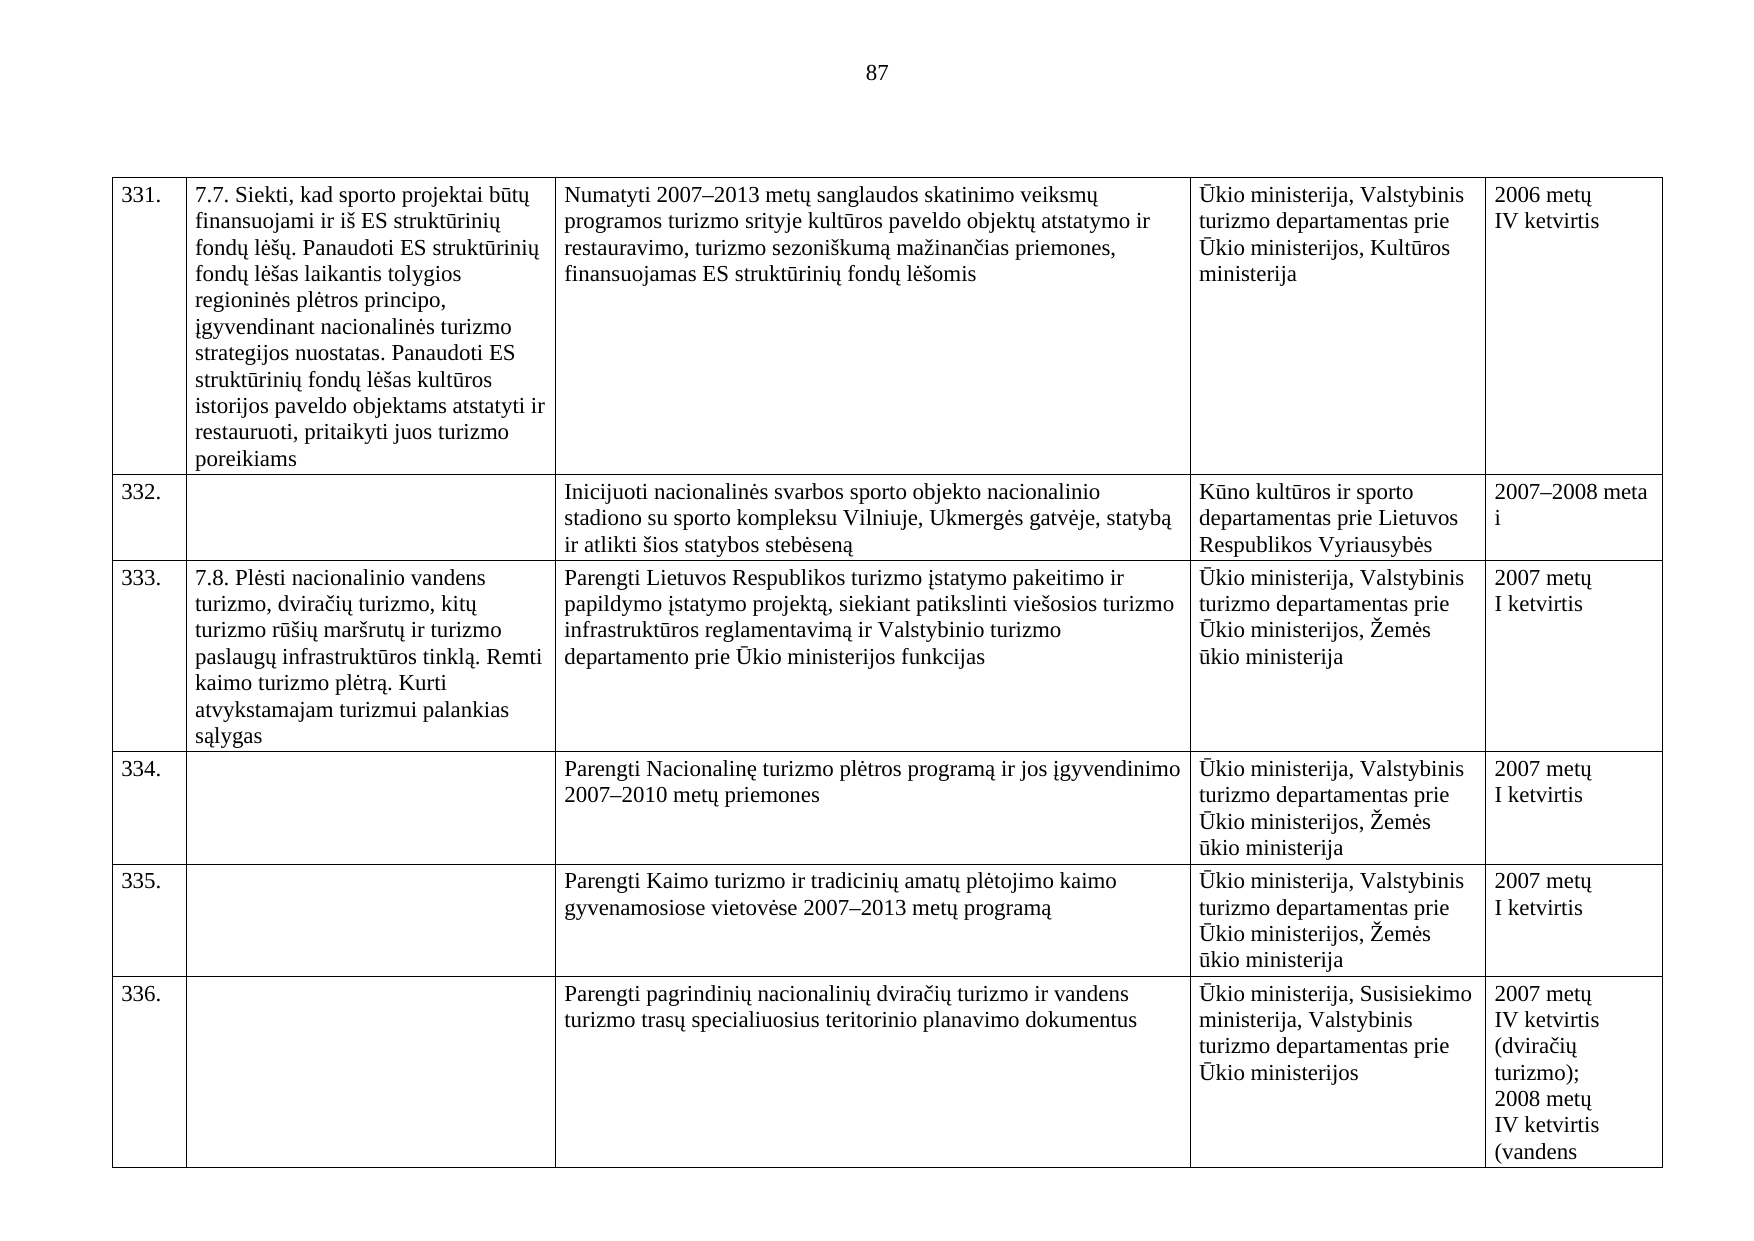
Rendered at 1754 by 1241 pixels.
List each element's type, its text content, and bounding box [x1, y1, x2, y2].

table_cell Parengti Lietuvos Respublikos turizmo įstatymo pakeitimo ir papildymo įstatymo projektą, siekiant patikslinti viešosios turizmo infrastruktūros reglamentavimą ir Valstybinio turizmo departamento prie Ūkio ministerijos funkcijas [556, 561, 1190, 751]
table_cell 332. [113, 475, 186, 560]
table_cell Numatyti 2007–2013 metų sanglaudos skatinimo veiksmų programos turizmo srityje kultūros paveldo objektų atstatymo ir restauravimo, turizmo sezoniškumą mažinančias priemones, finansuojamas ES struktūrinių fondų lėšomis [556, 178, 1190, 474]
table_cell 334. [113, 752, 186, 863]
table_cell 2007–2008 metai [1486, 475, 1662, 560]
table_cell 335. [113, 865, 186, 976]
table_cell 2007 metų I ketvirtis [1486, 865, 1662, 976]
table_cell Kūno kultūros ir sporto departamentas prie Lietuvos Respublikos Vyriausybės [1191, 475, 1485, 560]
table_cell Ūkio ministerija, Valstybinis turizmo departamentas prie Ūkio ministerijos, Kultūros ministerija [1191, 178, 1485, 474]
table_cell 331. [113, 178, 186, 474]
table_cell 2007 metų I ketvirtis [1486, 752, 1662, 863]
table_cell Inicijuoti nacionalinės svarbos sporto objekto nacionalinio stadiono su sporto kompleksu Vilniuje, Ukmergės gatvėje, statybą ir atlikti šios statybos stebėseną [556, 475, 1190, 560]
table_cell 2007 metų IV ketvirtis (dviračių turizmo); 2008 metų IV ketvirtis (vandens [1486, 977, 1662, 1167]
table_cell [187, 752, 555, 863]
table_cell Ūkio ministerija, Valstybinis turizmo departamentas prie Ūkio ministerijos, Žemės ūkio ministerija [1191, 561, 1485, 751]
table_cell Parengti Nacionalinę turizmo plėtros programą ir jos įgyvendinimo 2007–2010 metų priemones [556, 752, 1190, 863]
table_cell [187, 977, 555, 1167]
table_cell 7.8. Plėsti nacionalinio vandens turizmo, dviračių turizmo, kitų turizmo rūšių maršrutų ir turizmo paslaugų infrastruktūros tinklą. Remti kaimo turizmo plėtrą. Kurti atvykstamajam turizmui palankias sąlygas [187, 561, 555, 751]
table_cell Ūkio ministerija, Valstybinis turizmo departamentas prie Ūkio ministerijos, Žemės ūkio ministerija [1191, 865, 1485, 976]
table_cell 7.7. Siekti, kad sporto projektai būtų finansuojami ir iš ES struktūrinių fondų lėšų. Panaudoti ES struktūrinių fondų lėšas laikantis tolygios regioninės plėtros principo, įgyvendinant nacionalinės turizmo strategijos nuostatas. Panaudoti ES struktūrinių fondų lėšas kultūros istorijos paveldo objektams atstatyti ir restauruoti, pritaikyti juos turizmo poreikiams [187, 178, 555, 474]
table_cell Parengti Kaimo turizmo ir tradicinių amatų plėtojimo kaimo gyvenamosiose vietovėse 2007–2013 metų programą [556, 865, 1190, 976]
table_cell 336. [113, 977, 186, 1167]
table_cell Ūkio ministerija, Susisiekimo ministerija, Valstybinis turizmo departamentas prie Ūkio ministerijos [1191, 977, 1485, 1167]
table_cell 2007 metų I ketvirtis [1486, 561, 1662, 751]
table_cell [187, 865, 555, 976]
table_cell Parengti pagrindinių nacionalinių dviračių turizmo ir vandens turizmo trasų specialiuosius teritorinio planavimo dokumentus [556, 977, 1190, 1167]
table_cell 333. [113, 561, 186, 751]
table_cell Ūkio ministerija, Valstybinis turizmo departamentas prie Ūkio ministerijos, Žemės ūkio ministerija [1191, 752, 1485, 863]
table_cell 2006 metų IV ketvirtis [1486, 178, 1662, 474]
table_cell [187, 475, 555, 560]
